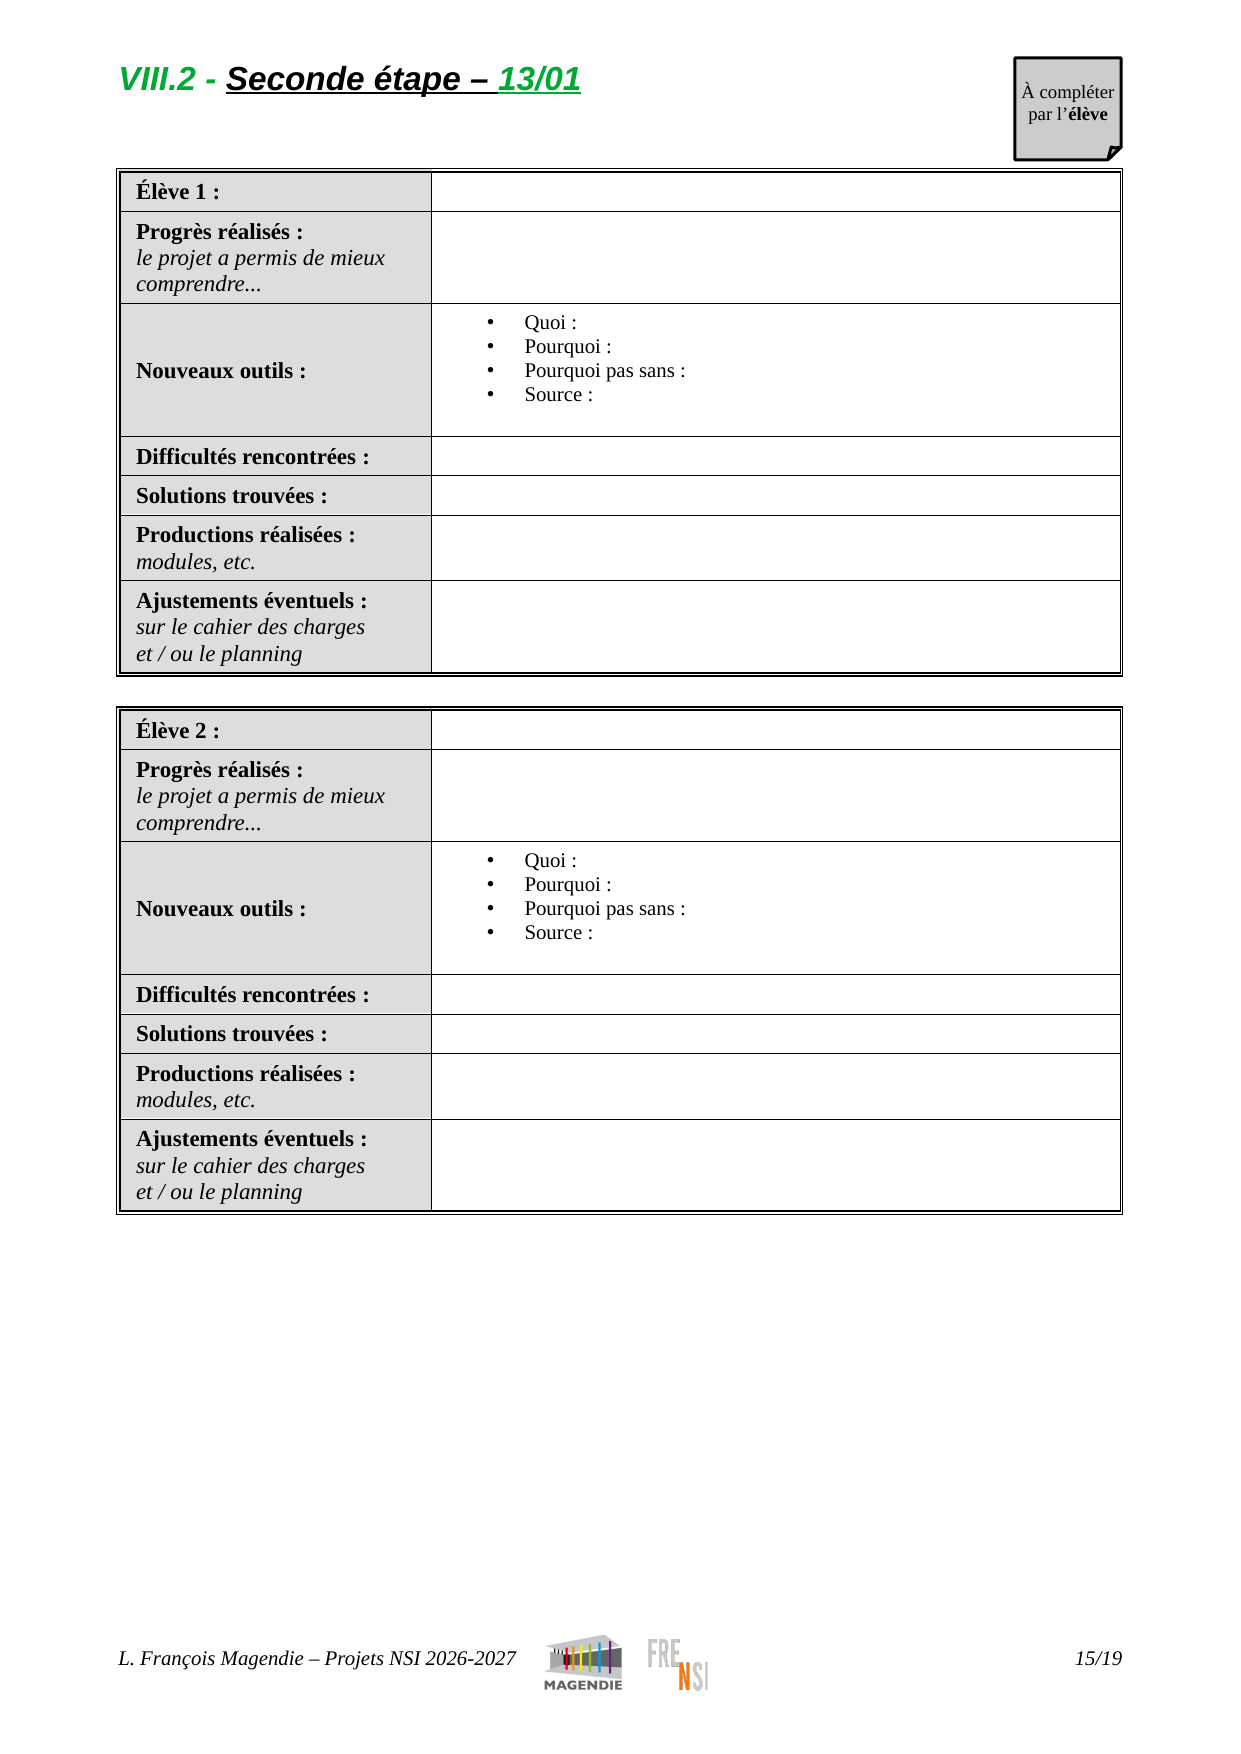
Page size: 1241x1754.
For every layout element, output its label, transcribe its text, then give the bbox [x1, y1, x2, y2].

table_cell Quoi : Pourquoi : Pourquoi pas sans : Source : [432, 842, 1120, 974]
table_cell [432, 1054, 1120, 1118]
table_cell Ajustements éventuels : sur le cahier des charges et / ou le planning [121, 1120, 431, 1210]
table_header Élève 2 : [121, 711, 431, 749]
table_cell [432, 1120, 1120, 1210]
table_cell [432, 975, 1120, 1013]
table_cell [432, 476, 1120, 514]
table_cell Progrès réalisés : le projet a permis de mieux comprendre... [121, 750, 431, 841]
table_cell [432, 437, 1120, 475]
table_cell Ajustements éventuels : sur le cahier des charges et / ou le planning [121, 581, 431, 672]
table_cell Nouveaux outils : [121, 304, 431, 436]
table_cell Progrès réalisés : le projet a permis de mieux comprendre... [121, 212, 431, 303]
table_cell [432, 581, 1120, 672]
table_cell [432, 1015, 1120, 1053]
table_cell Productions réalisées : modules, etc. [121, 516, 431, 580]
table_header [432, 711, 1120, 749]
table_cell Quoi : Pourquoi : Pourquoi pas sans : Source : [432, 304, 1120, 436]
table_header [432, 173, 1120, 211]
table_cell Solutions trouvées : [121, 1015, 431, 1053]
table_header Élève 1 : [121, 173, 431, 211]
table_cell [432, 750, 1120, 841]
table_cell Productions réalisées : modules, etc. [121, 1054, 431, 1118]
table_cell [432, 212, 1120, 303]
subtitle Seconde étape – 13/01 [118, 59, 1013, 97]
table_cell Difficultés rencontrées : [121, 975, 431, 1013]
table_cell Solutions trouvées : [121, 476, 431, 514]
table_cell Nouveaux outils : [121, 842, 431, 974]
table_cell Difficultés rencontrées : [121, 437, 431, 475]
table_cell [432, 516, 1120, 580]
picture [532, 1635, 633, 1695]
picture [648, 1639, 708, 1691]
